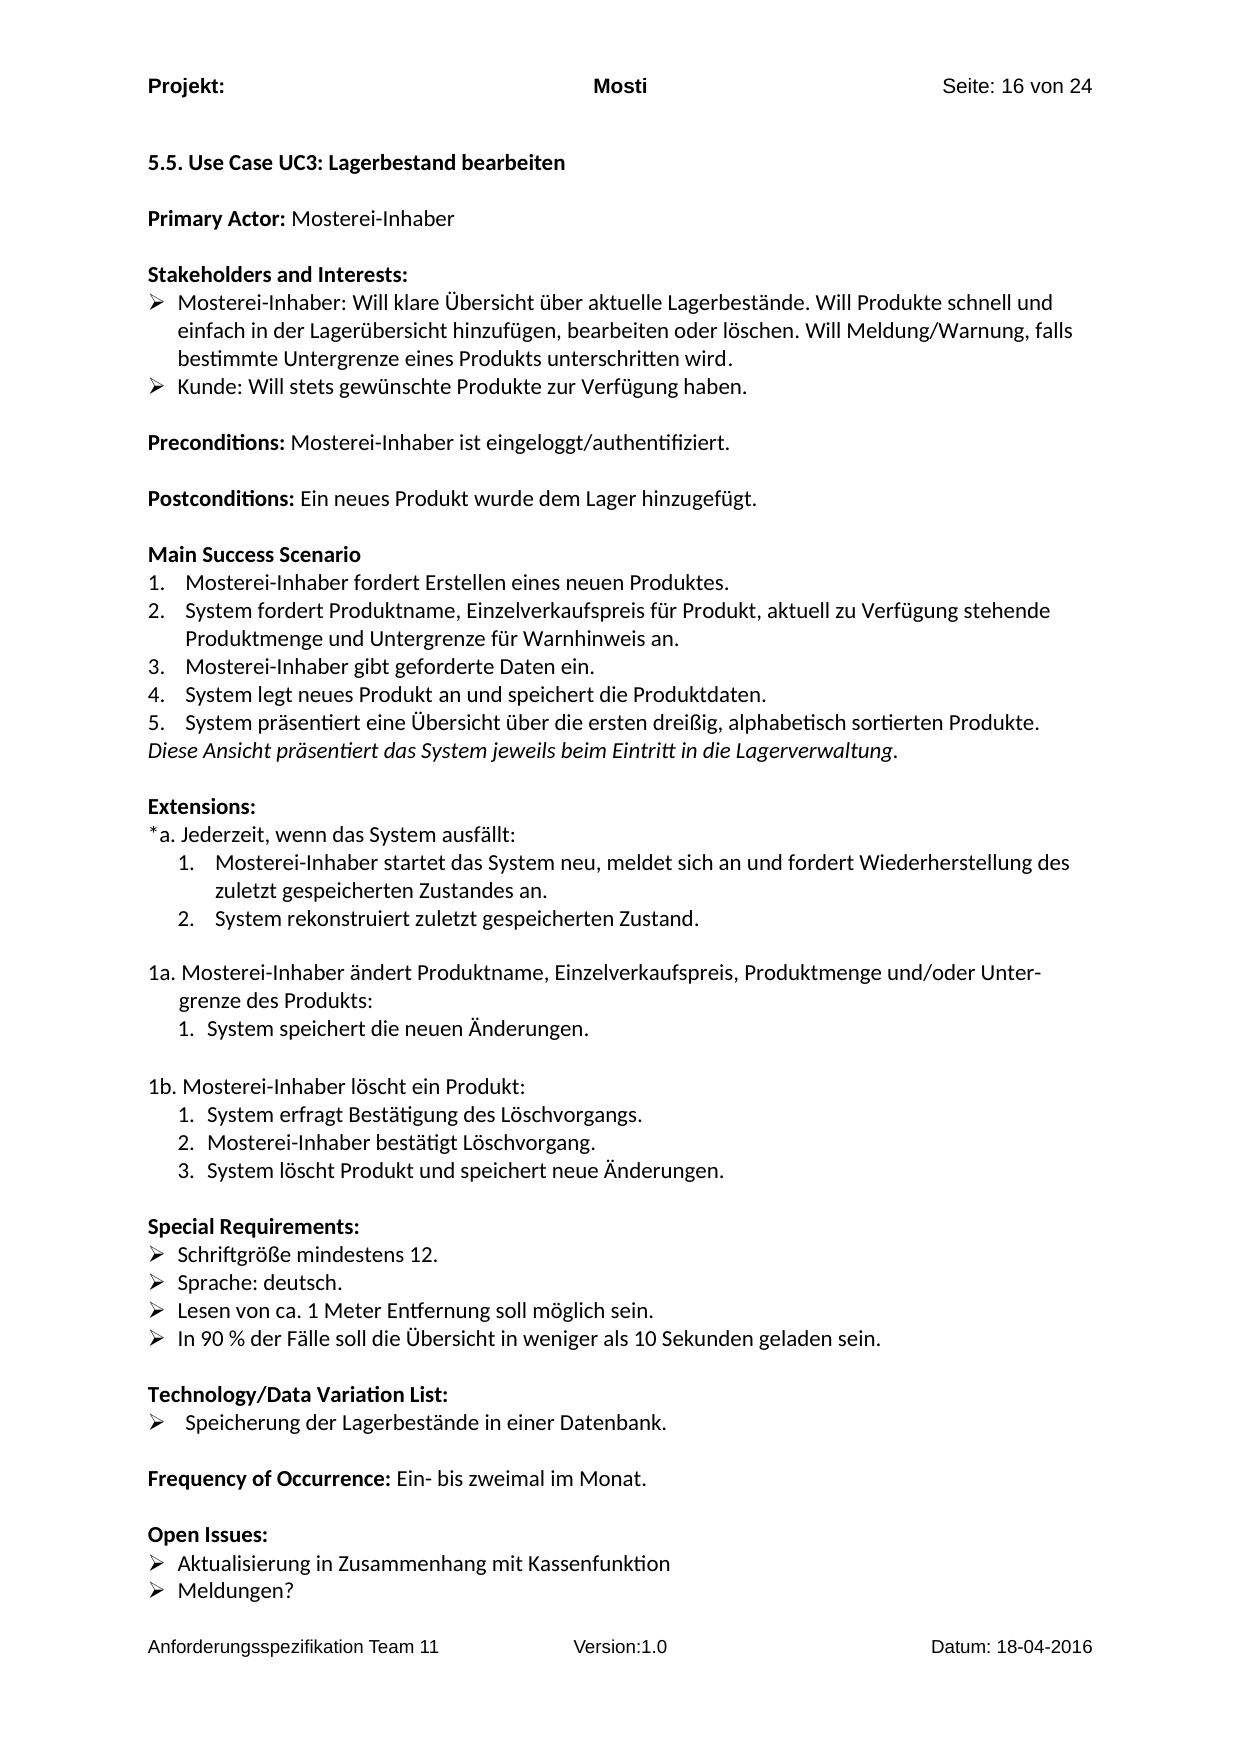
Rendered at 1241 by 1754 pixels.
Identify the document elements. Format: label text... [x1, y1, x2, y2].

text Primary Actor: Mosterei-Inhaber [148, 204, 1092, 232]
list Mosterei-Inhaber: Will klare Übersicht über aktuelle Lagerbestände. Will Produkte schnell und einfach in der Lagerübersicht hinzufügen, bearbeiten oder löschen. Will Meldung/Warnung, falls bestimmte Untergrenze eines Produkts unterschritten wird. [148, 288, 1092, 372]
list System erfragt Bestätigung des Löschvorgangs. [177, 1100, 1092, 1128]
list In 90 % der Fälle soll die Übersicht in weniger als 10 Sekunden geladen sein. [148, 1324, 1092, 1352]
text 1b. Mosterei-Inhaber löscht ein Produkt: [148, 1072, 1092, 1100]
text 1a. Mosterei-Inhaber ändert Produktname, Einzelverkaufspreis, Produktmenge und/oder Unter- grenze des Produkts: [148, 958, 1092, 1014]
list Mosterei-Inhaber fordert Erstellen eines neuen Produktes. [148, 568, 1092, 596]
subtitle 5.5. Use Case UC3: Lagerbestand bearbeiten [148, 148, 1092, 176]
text Open Issues: [148, 1521, 1092, 1549]
list Aktualisierung in Zusammenhang mit Kassenfunktion [148, 1549, 1092, 1577]
list Schriftgröße mindestens 12. [148, 1240, 1092, 1268]
text Main Success Scenario [148, 540, 1092, 568]
list System fordert Produktname, Einzelverkaufspreis für Produkt, aktuell zu Verfügung stehende Produktmenge und Untergrenze für Warnhinweis an. [148, 596, 1092, 652]
text Special Requirements: [148, 1212, 1092, 1240]
list Mosterei-Inhaber startet das System neu, meldet sich an und fordert Wiederherstellung des zuletzt gespeicherten Zustandes an. [177, 848, 1092, 904]
text Stakeholders and Interests: [148, 260, 1092, 288]
text Preconditions: Mosterei-Inhaber ist eingeloggt/authentifiziert. [148, 428, 1092, 456]
list Meldungen? [148, 1577, 1092, 1605]
list System präsentiert eine Übersicht über die ersten dreißig, alphabetisch sortierten Produkte. [148, 708, 1092, 736]
text Diese Ansicht präsentiert das System jeweils beim Eintritt in die Lagerverwaltung. [148, 736, 1092, 764]
list System rekonstruiert zuletzt gespeicherten Zustand. [177, 904, 1092, 932]
text *a. Jederzeit, wenn das System ausfällt: [148, 820, 1092, 848]
list Kunde: Will stets gewünschte Produkte zur Verfügung haben. [148, 372, 1092, 400]
list Speicherung der Lagerbestände in einer Datenbank. [148, 1408, 1092, 1437]
list System löscht Produkt und speichert neue Änderungen. [177, 1156, 1092, 1184]
text Technology/Data Variation List: [148, 1381, 1092, 1408]
text Extensions: [148, 792, 1092, 820]
list System legt neues Produkt an und speichert die Produktdaten. [148, 680, 1092, 708]
list Mosterei-Inhaber gibt geforderte Daten ein. [148, 652, 1092, 680]
list Lesen von ca. 1 Meter Entfernung soll möglich sein. [148, 1296, 1092, 1324]
list System speichert die neuen Änderungen. [177, 1014, 1092, 1042]
list Mosterei-Inhaber bestätigt Löschvorgang. [177, 1128, 1092, 1156]
text Frequency of Occurrence: Ein- bis zweimal im Monat. [148, 1464, 1092, 1493]
text Postconditions: Ein neues Produkt wurde dem Lager hinzugefügt. [148, 484, 1092, 512]
list Sprache: deutsch. [148, 1268, 1092, 1296]
